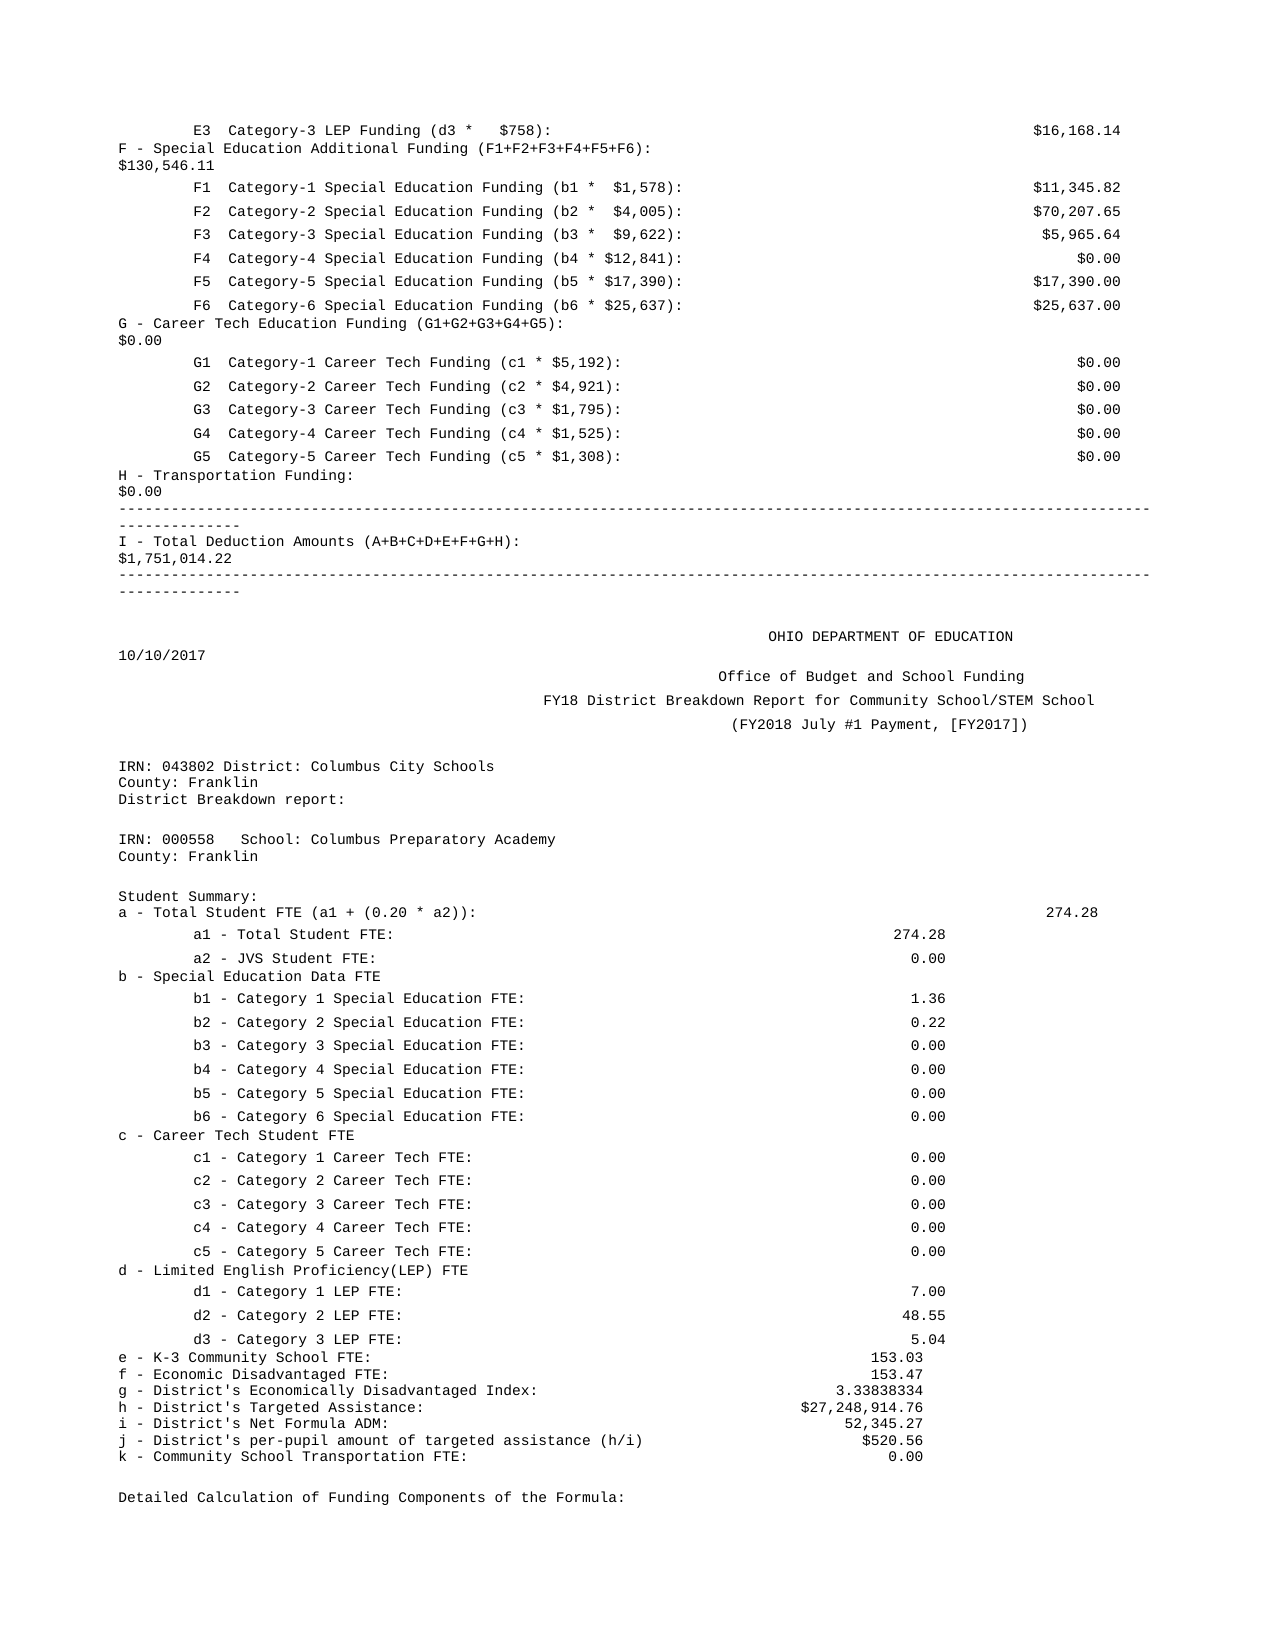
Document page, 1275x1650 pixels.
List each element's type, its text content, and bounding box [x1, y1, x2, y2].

text e - K-3 Community School FTE: 153.03 [118, 1350, 1157, 1367]
text F5 Category-5 Special Education Funding (b5 * $17,390): $17,390.00 [118, 269, 1157, 293]
text F4 Category-4 Special Education Funding (b4 * $12,841): $0.00 [118, 246, 1157, 269]
text c - Career Tech Student FTE [118, 1128, 1157, 1144]
text k - Community School Transportation FTE: 0.00 [118, 1450, 1157, 1466]
text F6 Category-6 Special Education Funding (b6 * $25,637): $25,637.00 [118, 293, 1157, 317]
text c1 - Category 1 Career Tech FTE: 0.00 [118, 1144, 1157, 1168]
text ------------------------------------------------------------------------------------------------------------------------------------ [118, 501, 1157, 534]
text OHIO DEPARTMENT OF EDUCATION 10/10/2017 [118, 624, 1157, 664]
text F - Special Education Additional Funding (F1+F2+F3+F4+F5+F6): $130,546.11 [118, 142, 1157, 175]
text b5 - Category 5 Special Education FTE: 0.00 [118, 1081, 1157, 1104]
text a1 - Total Student FTE: 274.28 [118, 922, 1157, 946]
text b1 - Category 1 Special Education FTE: 1.36 [118, 986, 1157, 1010]
text b - Special Education Data FTE [118, 969, 1157, 986]
text Detailed Calculation of Funding Components of the Formula: [118, 1490, 1157, 1506]
text ------------------------------------------------------------------------------------------------------------------------------------ [118, 567, 1157, 601]
text c3 - Category 3 Career Tech FTE: 0.00 [118, 1192, 1157, 1216]
text a2 - JVS Student FTE: 0.00 [118, 946, 1157, 969]
text District Breakdown report: [118, 792, 1157, 809]
text c5 - Category 5 Career Tech FTE: 0.00 [118, 1239, 1157, 1263]
text b3 - Category 3 Special Education FTE: 0.00 [118, 1033, 1157, 1057]
text c2 - Category 2 Career Tech FTE: 0.00 [118, 1168, 1157, 1192]
text IRN: 043802 District: Columbus City Schools County: Franklin [118, 759, 1157, 792]
text b2 - Category 2 Special Education FTE: 0.22 [118, 1010, 1157, 1033]
text F2 Category-2 Special Education Funding (b2 * $4,005): $70,207.65 [118, 198, 1157, 222]
text G2 Category-2 Career Tech Funding (c2 * $4,921): $0.00 [118, 373, 1157, 397]
text G1 Category-1 Career Tech Funding (c1 * $5,192): $0.00 [118, 350, 1157, 373]
text d3 - Category 3 LEP FTE: 5.04 [118, 1327, 1157, 1350]
text G - Career Tech Education Funding (G1+G2+G3+G4+G5): $0.00 [118, 317, 1157, 350]
text I - Total Deduction Amounts (A+B+C+D+E+F+G+H): $1,751,014.22 [118, 534, 1157, 567]
text E3 Category-3 LEP Funding (d3 * $758): $16,168.14 [118, 118, 1157, 142]
text j - District's per-pupil amount of targeted assistance (h/i) $520.56 [118, 1433, 1157, 1450]
text d2 - Category 2 LEP FTE: 48.55 [118, 1303, 1157, 1327]
text i - District's Net Formula ADM: 52,345.27 [118, 1417, 1157, 1433]
text g - District's Economically Disadvantaged Index: 3.33838334 [118, 1383, 1157, 1400]
text Student Summary: [118, 889, 1157, 906]
text d - Limited English Proficiency(LEP) FTE [118, 1263, 1157, 1279]
text c4 - Category 4 Career Tech FTE: 0.00 [118, 1216, 1157, 1239]
text G3 Category-3 Career Tech Funding (c3 * $1,795): $0.00 [118, 397, 1157, 421]
text G5 Category-5 Career Tech Funding (c5 * $1,308): $0.00 [118, 444, 1157, 468]
text H - Transportation Funding: $0.00 [118, 468, 1157, 501]
text a - Total Student FTE (a1 + (0.20 * a2)): 274.28 [118, 906, 1157, 922]
text F3 Category-3 Special Education Funding (b3 * $9,622): $5,965.64 [118, 222, 1157, 246]
text G4 Category-4 Career Tech Funding (c4 * $1,525): $0.00 [118, 421, 1157, 444]
text h - District's Targeted Assistance: $27,248,914.76 [118, 1400, 1157, 1417]
text Office of Budget and School Funding [118, 664, 1157, 688]
text b6 - Category 6 Special Education FTE: 0.00 [118, 1104, 1157, 1128]
text IRN: 000558 School: Columbus Preparatory Academy County: Franklin [118, 832, 1157, 866]
text f - Economic Disadvantaged FTE: 153.47 [118, 1367, 1157, 1383]
text FY18 District Breakdown Report for Community School/STEM School [118, 688, 1157, 712]
text (FY2018 July #1 Payment, [FY2017]) [118, 712, 1157, 735]
text d1 - Category 1 LEP FTE: 7.00 [118, 1279, 1157, 1303]
text b4 - Category 4 Special Education FTE: 0.00 [118, 1057, 1157, 1081]
text F1 Category-1 Special Education Funding (b1 * $1,578): $11,345.82 [118, 175, 1157, 198]
